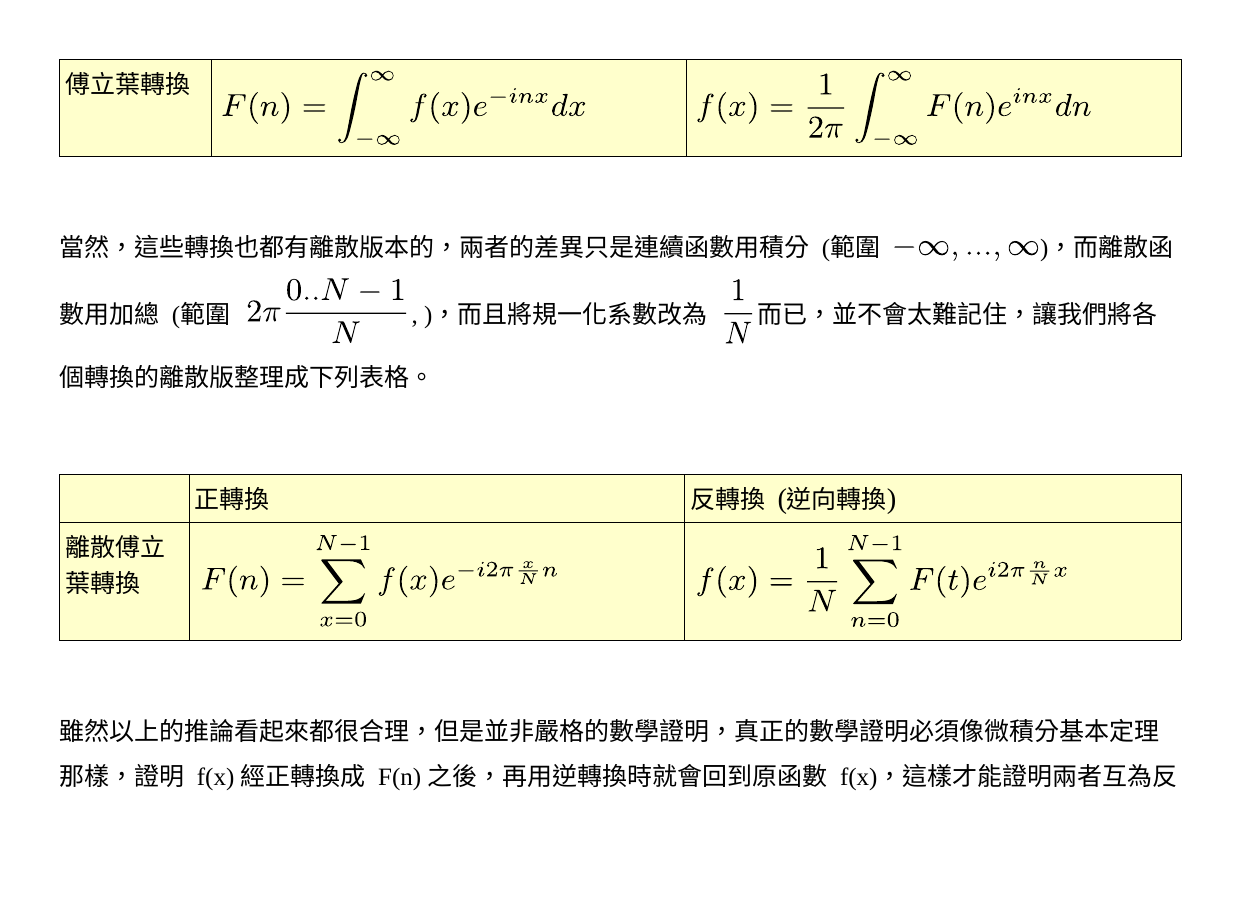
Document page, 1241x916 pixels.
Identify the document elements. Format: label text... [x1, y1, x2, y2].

table_cell [190, 523, 684, 640]
table_cell [685, 523, 1181, 640]
table_header [60, 475, 189, 522]
table_cell [687, 60, 1181, 156]
table_header 正轉換 [190, 475, 684, 522]
table_cell [212, 60, 686, 156]
text 當然，這些轉換也都有離散版本的，兩者的差異只是連續函數用積分 (範圍 )，而離散函數用加總 (範圍 , )，而且將規一化系數改為 而已，並不會太難記住，讓我們將各個轉換的離散版整理成下列表格。 [59, 228, 1181, 394]
table_cell 傅立葉轉換 [60, 60, 211, 156]
table_header 反轉換 (逆向轉換) [685, 475, 1181, 522]
table_cell 離散傅立葉轉換 [60, 523, 189, 640]
text 雖然以上的推論看起來都很合理，但是並非嚴格的數學證明，真正的數學證明必須像微積分基本定理那樣，證明 f(x) 經正轉換成 F(n) 之後，再用逆轉換時就會回到原函數 f(x)，這樣才能證明兩者互為反 [59, 712, 1181, 793]
